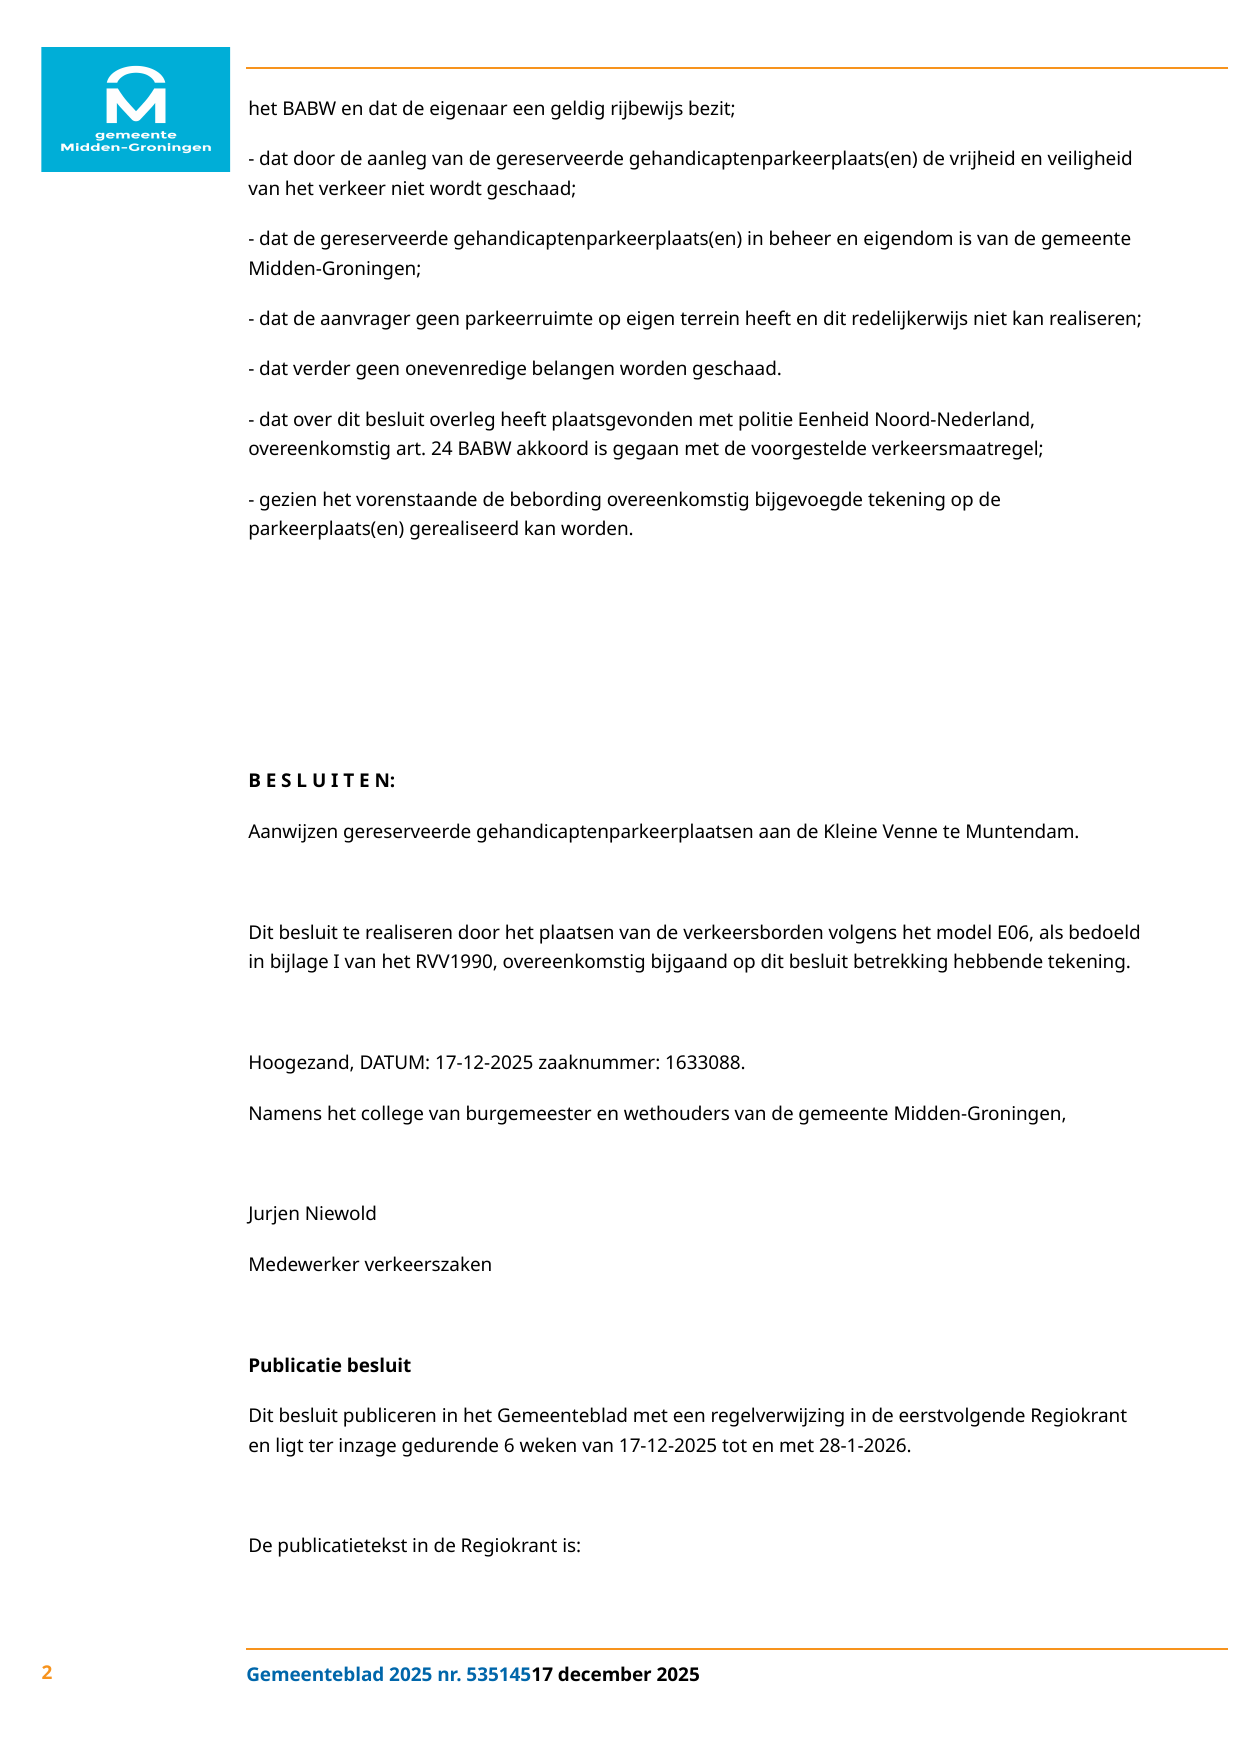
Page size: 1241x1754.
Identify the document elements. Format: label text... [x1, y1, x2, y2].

picture [184, 146, 190, 153]
text Dit besluit te realiseren door het plaatsen van de verkeersborden volgens het model E06, als bedoeld in bijlage I van het RVV1990, overeenkomstig bijgaand op dit besluit betrekking hebbende tekening. [248, 919, 1152, 974]
text - dat door de aanleg van de gereserveerde gehandicaptenparkeerplaats(en) de vrijheid en veiligheid van het verkeer niet wordt geschaad; [248, 145, 1152, 201]
text Publicatie besluit [248, 1352, 1152, 1378]
text B E S L U I T E N: [248, 768, 1152, 793]
picture [107, 89, 165, 122]
text Namens het college van burgemeester en wethouders van de gemeente Midden-Groningen, [248, 1100, 1152, 1126]
text - dat de aanvrager geen parkeerruimte op eigen terrein heeft en dit redelijkerwijs niet kan realiseren; [248, 305, 1152, 331]
text het BABW en dat de eigenaar een geldig rijbewijs bezit; [248, 95, 1152, 121]
text Aanwijzen gereserveerde gehandicaptenparkeerplaatsen aan de Kleine Venne te Muntendam. [248, 818, 1152, 844]
text - gezien het vorenstaande de bebording overeenkomstig bijgevoegde tekening op de parkeerplaats(en) gerealiseerd kan worden. [248, 486, 1152, 541]
text - dat verder geen onevenredige belangen worden geschaad. [248, 356, 1152, 381]
text Hoogezand, DATUM: 17-12-2025 zaaknummer: 1633088. [248, 1049, 1152, 1075]
text - dat over dit besluit overleg heeft plaatsgevonden met politie Eenheid Noord-Nederland, overeenkomstig art. 24 BABW akkoord is gegaan met de voorgestelde verkeersmaatregel; [248, 406, 1152, 461]
text Jurjen Niewold [248, 1201, 1152, 1226]
picture [108, 66, 164, 82]
text De publicatietekst in de Regiokrant is: [248, 1533, 1152, 1558]
text Medewerker verkeerszaken [248, 1251, 1152, 1277]
text Dit besluit publiceren in het Gemeenteblad met een regelverwijzing in de eerstvolgende Regiokrant en ligt ter inzage gedurende 6 weken van 17-12-2025 tot en met 28-1-2026. [248, 1402, 1152, 1458]
text - dat de gereserveerde gehandicaptenparkeerplaats(en) in beheer en eigendom is van de gemeente Midden-Groningen; [248, 225, 1152, 281]
